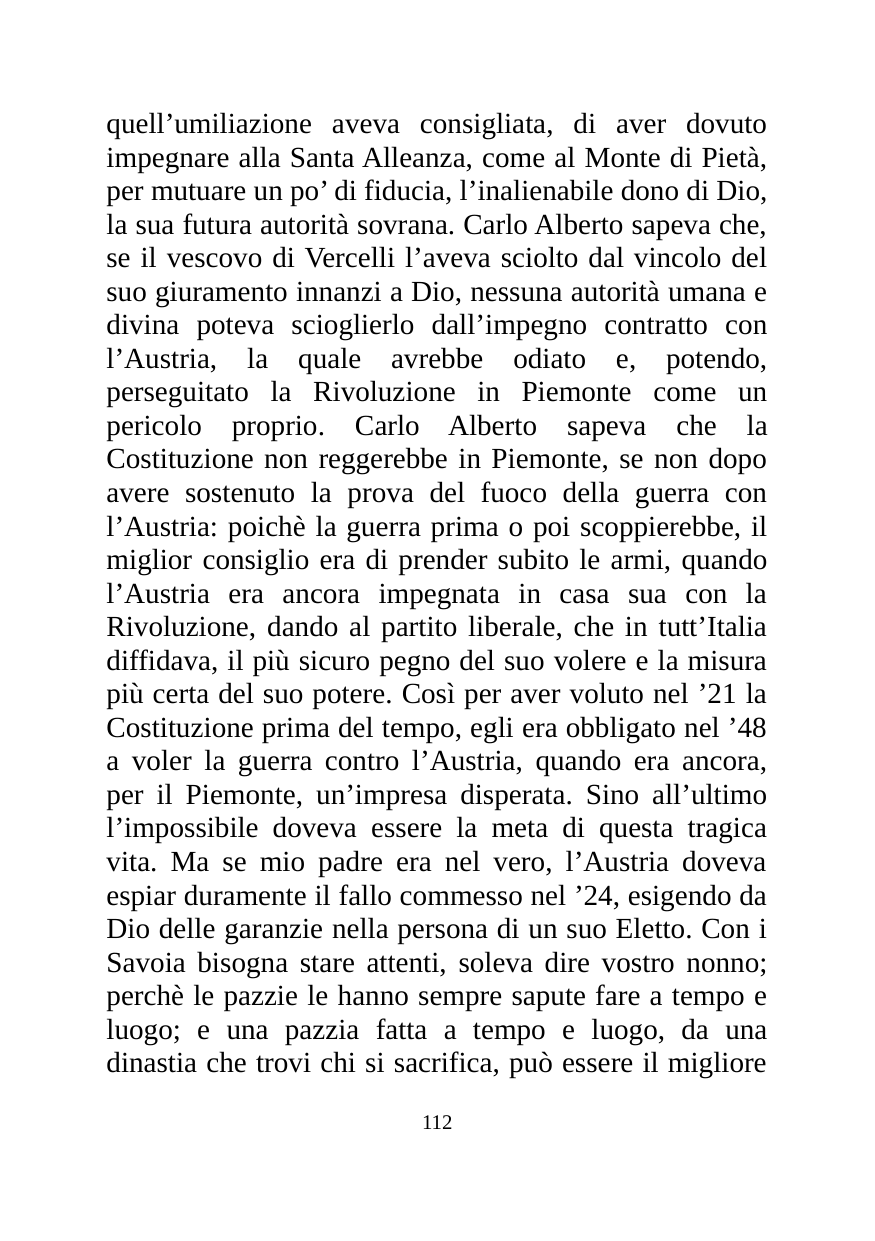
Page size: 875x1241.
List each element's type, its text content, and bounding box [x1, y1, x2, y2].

text quell’umiliazione aveva consigliata, di aver dovuto impegnare alla Santa Alleanza, come al Monte di Pietà, per mutuare un po’ di fiducia, l’inalienabile dono di Dio, la sua futura autorità sovrana. Carlo Alberto sapeva che, se il vescovo di Vercelli l’aveva sciolto dal vincolo del suo giuramento innanzi a Dio, nessuna autorità umana e divina poteva scioglierlo dall’impegno contratto con l’Austria, la quale avrebbe odiato e, potendo, perseguitato la Rivoluzione in Piemonte come un pericolo proprio. Carlo Alberto sapeva che la Costituzione non reggerebbe in Piemonte, se non dopo avere sostenuto la prova del fuoco della guerra con l’Austria: poichè la guerra prima o poi scoppierebbe, il miglior consiglio era di prender subito le armi, quando l’Austria era ancora impegnata in casa sua con la Rivoluzione, dando al partito liberale, che in tutt’Italia diffidava, il più sicuro pegno del suo volere e la misura più certa del suo potere. Così per aver voluto nel ’21 la Costituzione prima del tempo, egli era obbligato nel ’48 a voler la guerra contro l’Austria, quando era ancora, per il Piemonte, un’impresa disperata. Sino all’ultimo l’impossibile doveva essere la meta di questa tragica vita. Ma se mio padre era nel vero, l’Austria doveva espiar duramente il fallo commesso nel ’24, esigendo da Dio delle garanzie nella persona di un suo Eletto. Con i Savoia bisogna stare attenti, soleva dire vostro nonno; perchè le pazzie le hanno sempre sapute fare a tempo e luogo; e una pazzia fatta a tempo e luogo, da una dinastia che trovi chi si sacrifica, può essere il migliore [106, 106, 768, 1079]
